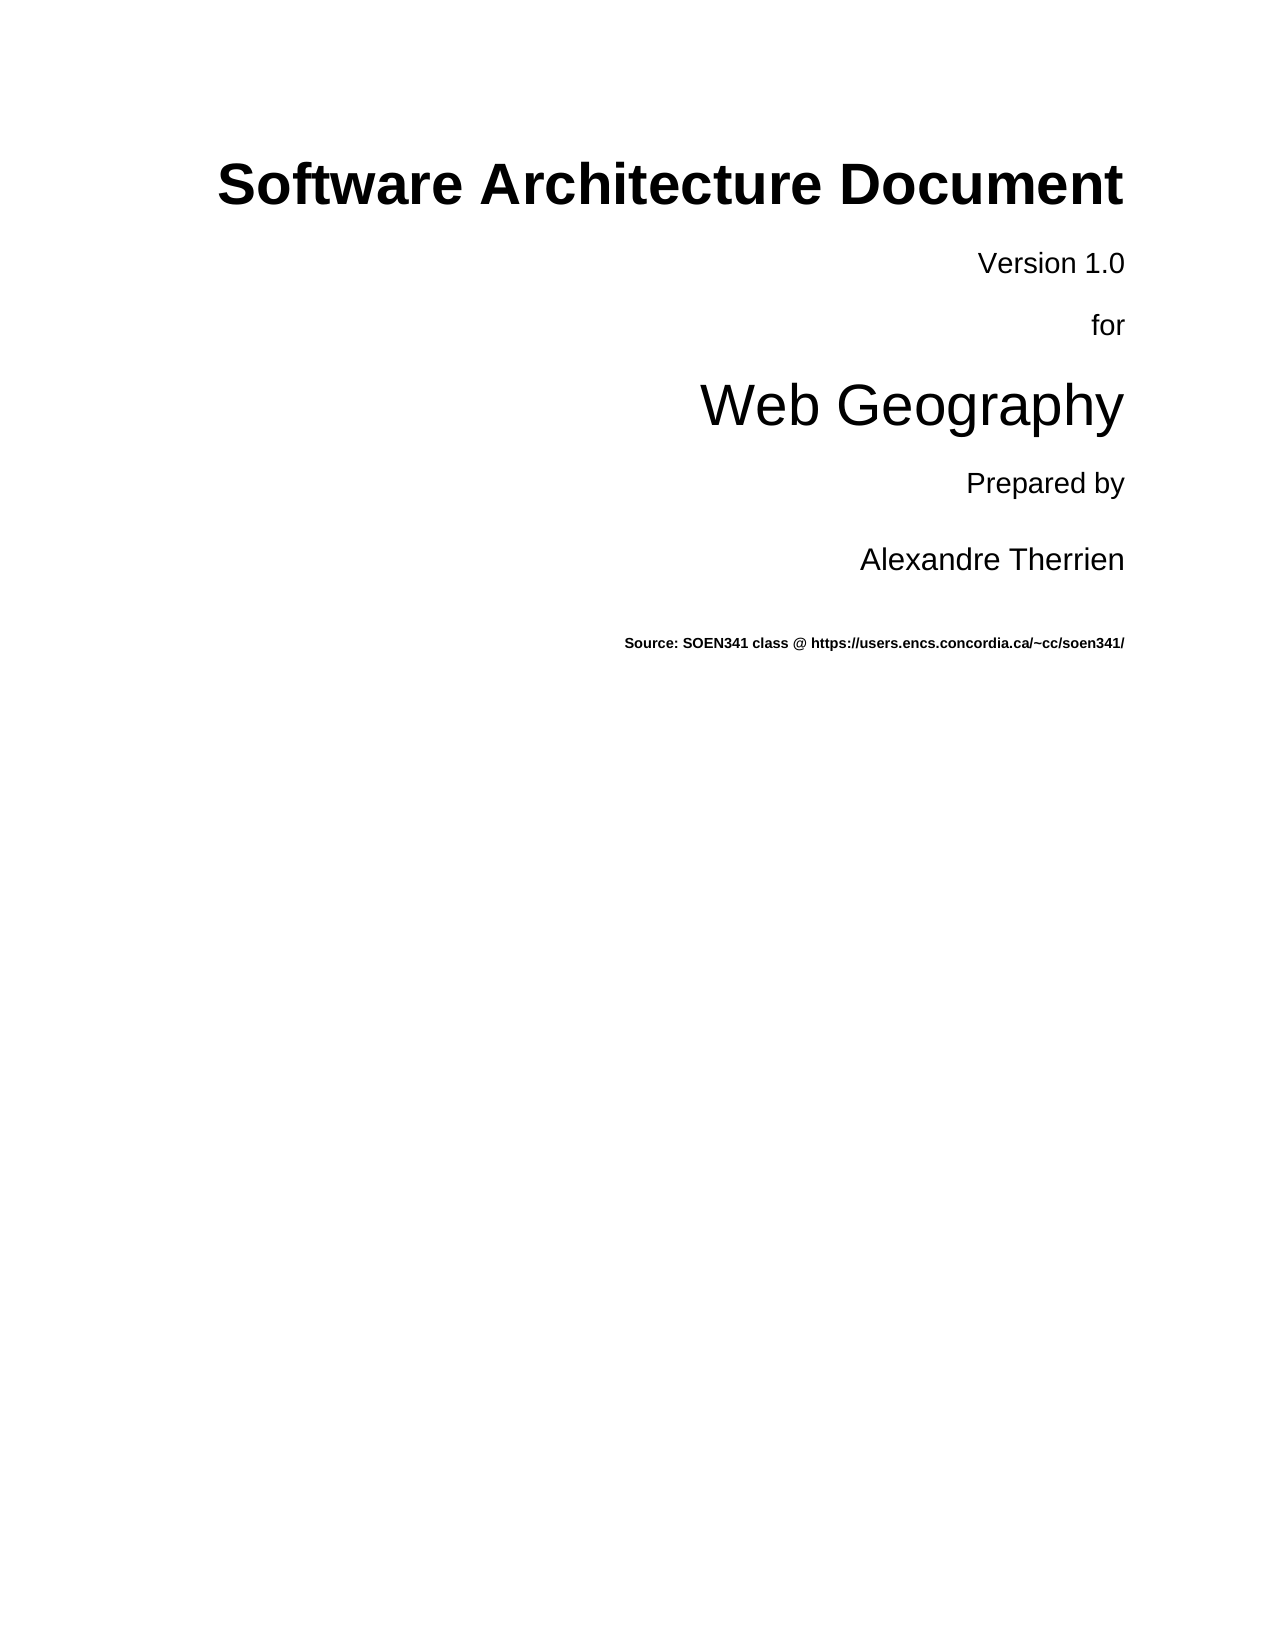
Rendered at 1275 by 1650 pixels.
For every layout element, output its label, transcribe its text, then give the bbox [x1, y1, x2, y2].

text Source: SOEN341 class @ https://users.encs.concordia.ca/~cc/soen341/ [150, 634, 1125, 651]
text Software Architecture Document [150, 150, 1125, 217]
text Version 1.0 [150, 246, 1125, 279]
text Alexandre Therrien [150, 541, 1125, 577]
text Prepared by [150, 466, 1125, 500]
text for [150, 308, 1125, 342]
text Web Geography [150, 370, 1125, 437]
